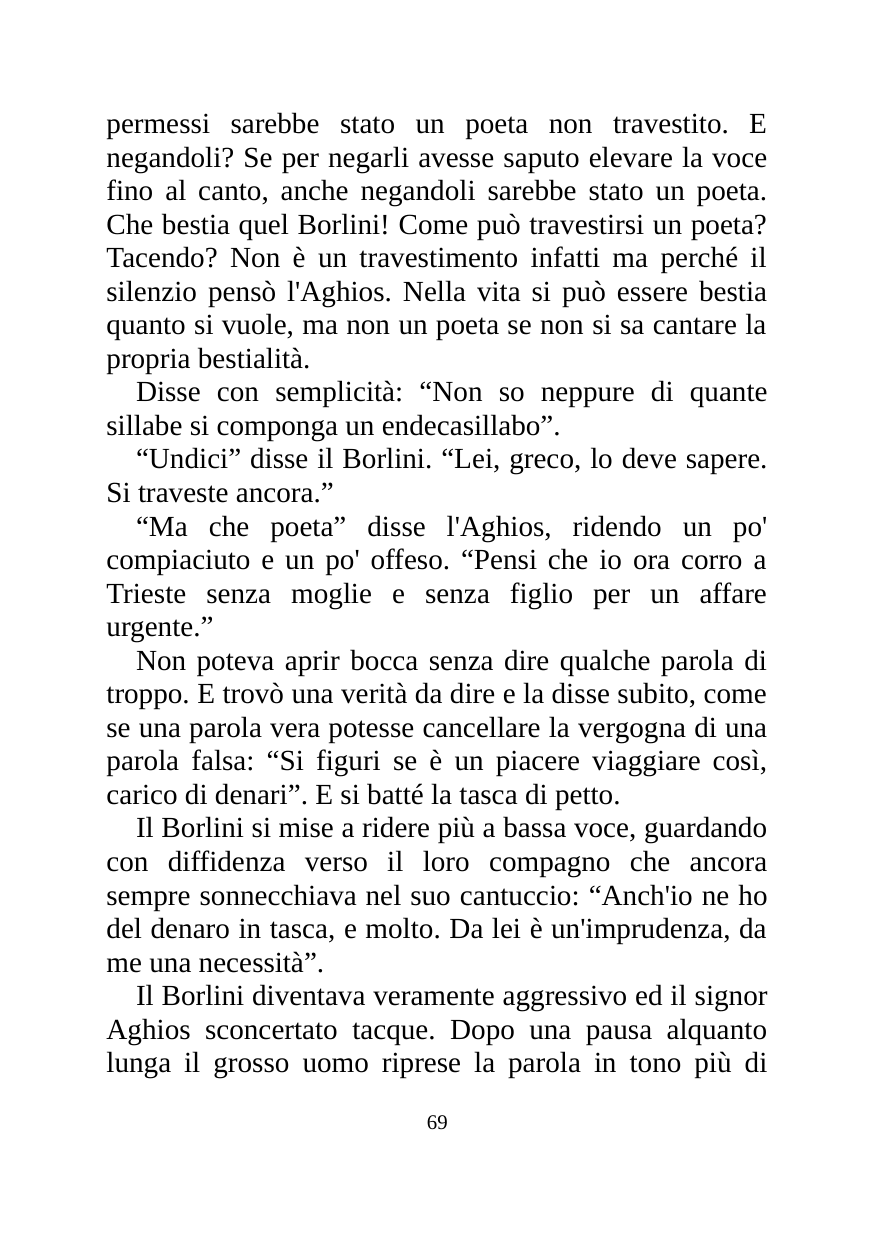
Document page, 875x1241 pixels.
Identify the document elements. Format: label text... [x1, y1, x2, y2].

text Il Borlini diventava veramente aggressivo ed il signor Aghios sconcertato tacque. Dopo una pausa alquanto lunga il grosso uomo riprese la parola in tono più di [106, 978, 768, 1079]
text “Undici” disse il Borlini. “Lei, greco, lo deve sapere. Si traveste ancora.” [106, 442, 768, 509]
text Non poteva aprir bocca senza dire qualche parola di troppo. E trovò una verità da dire e la disse subito, come se una parola vera potesse cancellare la vergogna di una parola falsa: “Si figuri se è un piacere viaggiare così, carico di denari”. E si batté la tasca di petto. [106, 643, 768, 811]
text permessi sarebbe stato un poeta non travestito. E negandoli? Se per negarli avesse saputo elevare la voce fino al canto, anche negandoli sarebbe stato un poeta. Che bestia quel Borlini! Come può travestirsi un poeta? Tacendo? Non è un travestimento infatti ma perché il silenzio pensò l'Aghios. Nella vita si può essere bestia quanto si vuole, ma non un poeta se non si sa cantare la propria bestialità. [106, 106, 768, 374]
text Il Borlini si mise a ridere più a bassa voce, guardando con diffidenza verso il loro compagno che ancora sempre sonnecchiava nel suo cantuccio: “Anch'io ne ho del denaro in tasca, e molto. Da lei è un'imprudenza, da me una necessità”. [106, 811, 768, 978]
text Disse con semplicità: “Non so neppure di quante sillabe si componga un endecasillabo”. [106, 374, 768, 442]
text “Ma che poeta” disse l'Aghios, ridendo un po' compiaciuto e un po' offeso. “Pensi che io ora corro a Trieste senza moglie e senza figlio per un affare urgente.” [106, 509, 768, 643]
